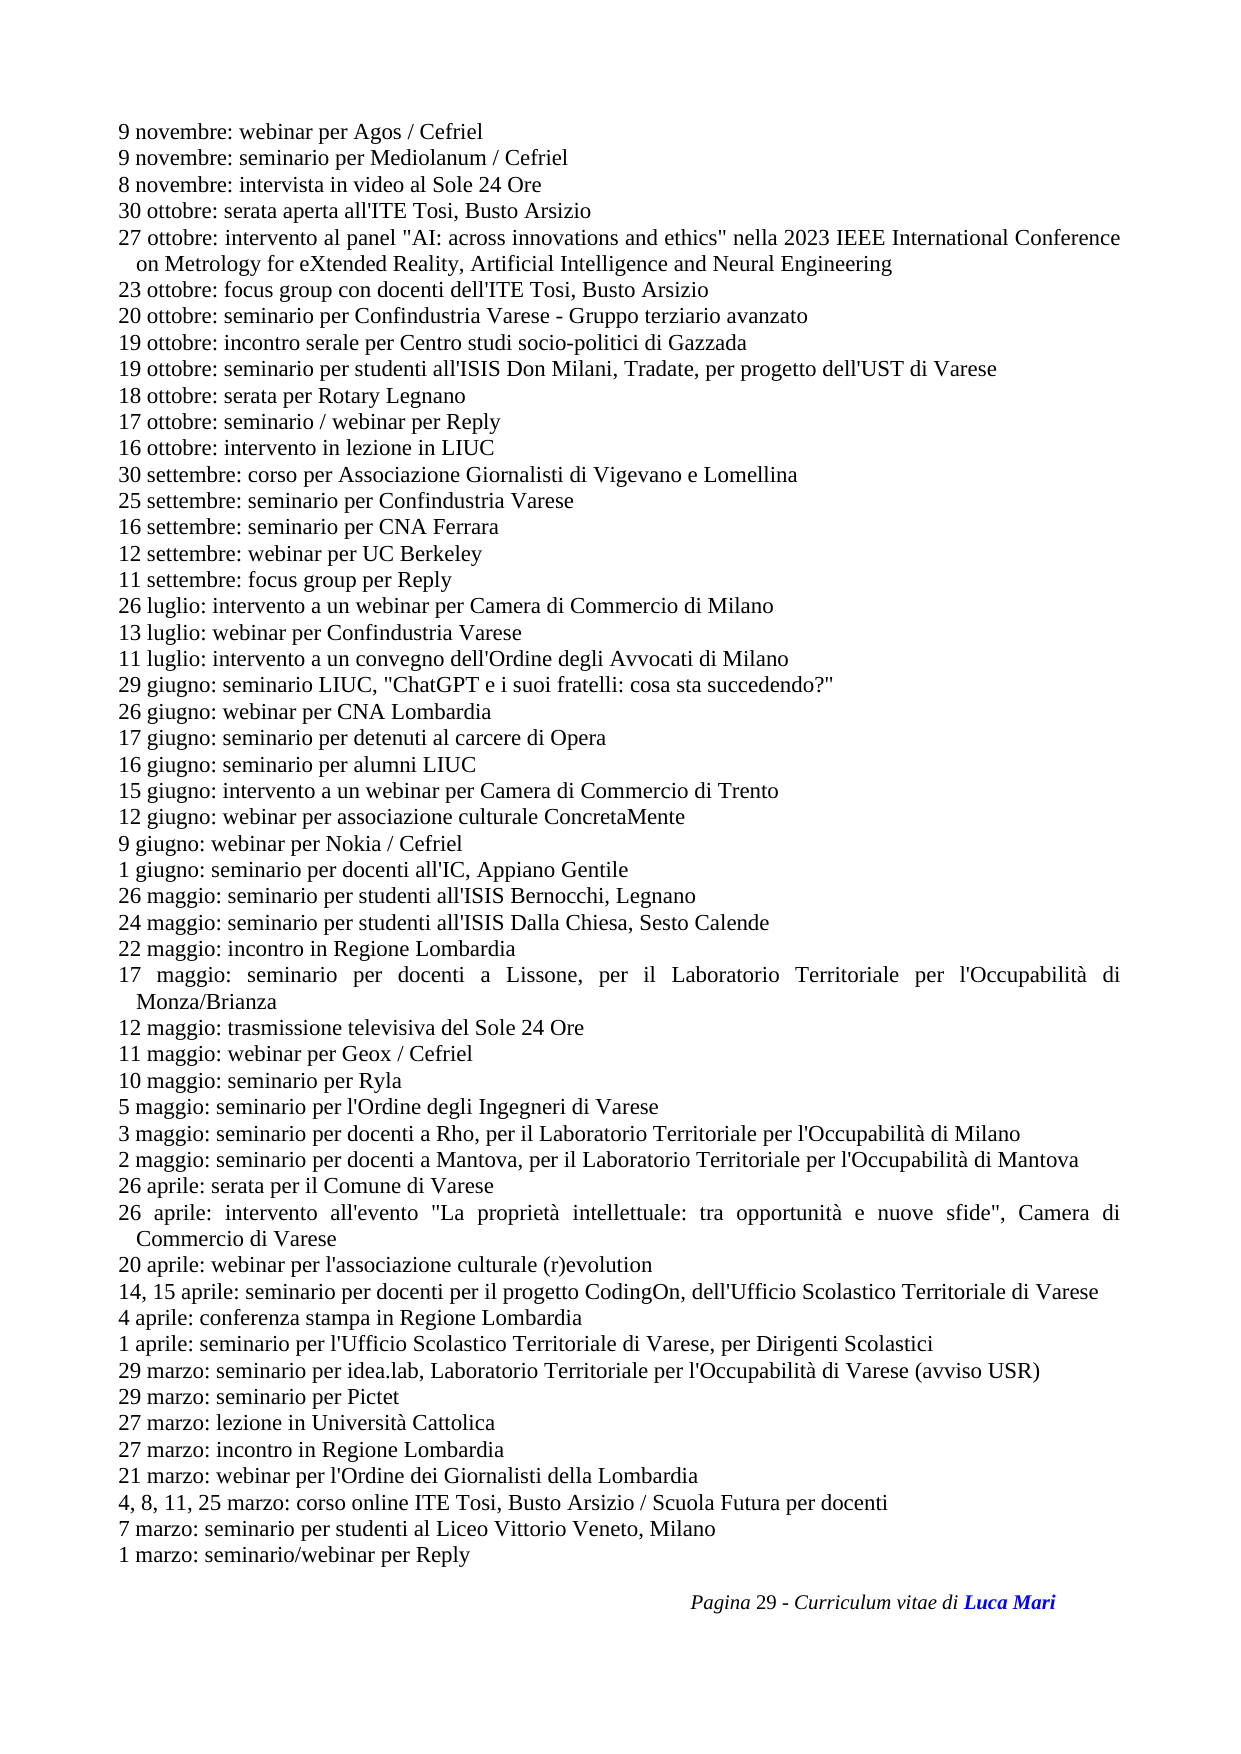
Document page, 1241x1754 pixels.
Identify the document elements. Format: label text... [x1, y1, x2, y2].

text 10 maggio: seminario per Ryla [118, 1067, 1122, 1093]
text 15 giugno: intervento a un webinar per Camera di Commercio di Trento [118, 777, 1122, 803]
text 16 ottobre: intervento in lezione in LIUC [118, 434, 1122, 461]
text 8 novembre: intervista in video al Sole 24 Ore [118, 171, 1122, 197]
text 26 aprile: serata per il Comune di Varese [118, 1172, 1122, 1199]
text 29 giugno: seminario LIUC, "ChatGPT e i suoi fratelli: cosa sta succedendo?" [118, 672, 1122, 698]
text 19 ottobre: incontro serale per Centro studi socio-politici di Gazzada [118, 329, 1122, 355]
text 11 maggio: webinar per Geox / Cefriel [118, 1041, 1122, 1067]
text 12 giugno: webinar per associazione culturale ConcretaMente [118, 803, 1122, 830]
text 12 maggio: trasmissione televisiva del Sole 24 Ore [118, 1014, 1122, 1041]
text 9 novembre: seminario per Mediolanum / Cefriel [118, 144, 1122, 171]
text 23 ottobre: focus group con docenti dell'ITE Tosi, Busto Arsizio [118, 276, 1122, 303]
text 19 ottobre: seminario per studenti all'ISIS Don Milani, Tradate, per progetto dell'UST di Varese [118, 355, 1122, 382]
text 27 ottobre: intervento al panel "AI: across innovations and ethics" nella 2023 IEEE International Conference on Metrology for eXtended Reality, Artificial Intelligence and Neural Engineering [118, 223, 1122, 276]
text 20 aprile: webinar per l'associazione culturale (r)evolution [118, 1251, 1122, 1278]
text 11 luglio: intervento a un convegno dell'Ordine degli Avvocati di Milano [118, 645, 1122, 672]
text 12 settembre: webinar per UC Berkeley [118, 540, 1122, 566]
text 27 marzo: incontro in Regione Lombardia [118, 1436, 1122, 1462]
text 24 maggio: seminario per studenti all'ISIS Dalla Chiesa, Sesto Calende [118, 909, 1122, 935]
text 17 maggio: seminario per docenti a Lissone, per il Laboratorio Territoriale per l'Occupabilità di Monza/Brianza [118, 961, 1122, 1014]
text 30 settembre: corso per Associazione Giornalisti di Vigevano e Lomellina [118, 461, 1122, 487]
text 22 maggio: incontro in Regione Lombardia [118, 935, 1122, 961]
text 25 settembre: seminario per Confindustria Varese [118, 487, 1122, 513]
text 27 marzo: lezione in Università Cattolica [118, 1409, 1122, 1436]
text 17 giugno: seminario per detenuti al carcere di Opera [118, 724, 1122, 751]
text 16 giugno: seminario per alumni LIUC [118, 751, 1122, 777]
text 1 aprile: seminario per l'Ufficio Scolastico Territoriale di Varese, per Dirigenti Scolastici [118, 1330, 1122, 1357]
text 3 maggio: seminario per docenti a Rho, per il Laboratorio Territoriale per l'Occupabilità di Milano [118, 1119, 1122, 1146]
text 13 luglio: webinar per Confindustria Varese [118, 619, 1122, 645]
text 11 settembre: focus group per Reply [118, 566, 1122, 592]
text 5 maggio: seminario per l'Ordine degli Ingegneri di Varese [118, 1093, 1122, 1119]
text 9 novembre: webinar per Agos / Cefriel [118, 118, 1122, 144]
text 20 ottobre: seminario per Confindustria Varese - Gruppo terziario avanzato [118, 303, 1122, 329]
text 18 ottobre: serata per Rotary Legnano [118, 382, 1122, 408]
text 30 ottobre: serata aperta all'ITE Tosi, Busto Arsizio [118, 197, 1122, 223]
text 4, 8, 11, 25 marzo: corso online ITE Tosi, Busto Arsizio / Scuola Futura per docenti [118, 1488, 1122, 1515]
text 7 marzo: seminario per studenti al Liceo Vittorio Veneto, Milano [118, 1515, 1122, 1541]
text 1 marzo: seminario/webinar per Reply [118, 1541, 1122, 1568]
text 1 giugno: seminario per docenti all'IC, Appiano Gentile [118, 856, 1122, 882]
text 14, 15 aprile: seminario per docenti per il progetto CodingOn, dell'Ufficio Scolastico Territoriale di Varese [118, 1278, 1122, 1304]
text 2 maggio: seminario per docenti a Mantova, per il Laboratorio Territoriale per l'Occupabilità di Mantova [118, 1146, 1122, 1172]
text 29 marzo: seminario per Pictet [118, 1383, 1122, 1409]
text 4 aprile: conferenza stampa in Regione Lombardia [118, 1304, 1122, 1330]
text 29 marzo: seminario per idea.lab, Laboratorio Territoriale per l'Occupabilità di Varese (avviso USR) [118, 1357, 1122, 1383]
text 26 aprile: intervento all'evento "La proprietà intellettuale: tra opportunità e nuove sfide", Camera di Commercio di Varese [118, 1199, 1122, 1251]
text 9 giugno: webinar per Nokia / Cefriel [118, 830, 1122, 856]
text 16 settembre: seminario per CNA Ferrara [118, 513, 1122, 540]
text 26 luglio: intervento a un webinar per Camera di Commercio di Milano [118, 592, 1122, 619]
text 26 giugno: webinar per CNA Lombardia [118, 698, 1122, 724]
text 21 marzo: webinar per l'Ordine dei Giornalisti della Lombardia [118, 1462, 1122, 1488]
text 17 ottobre: seminario / webinar per Reply [118, 408, 1122, 434]
text 26 maggio: seminario per studenti all'ISIS Bernocchi, Legnano [118, 882, 1122, 909]
